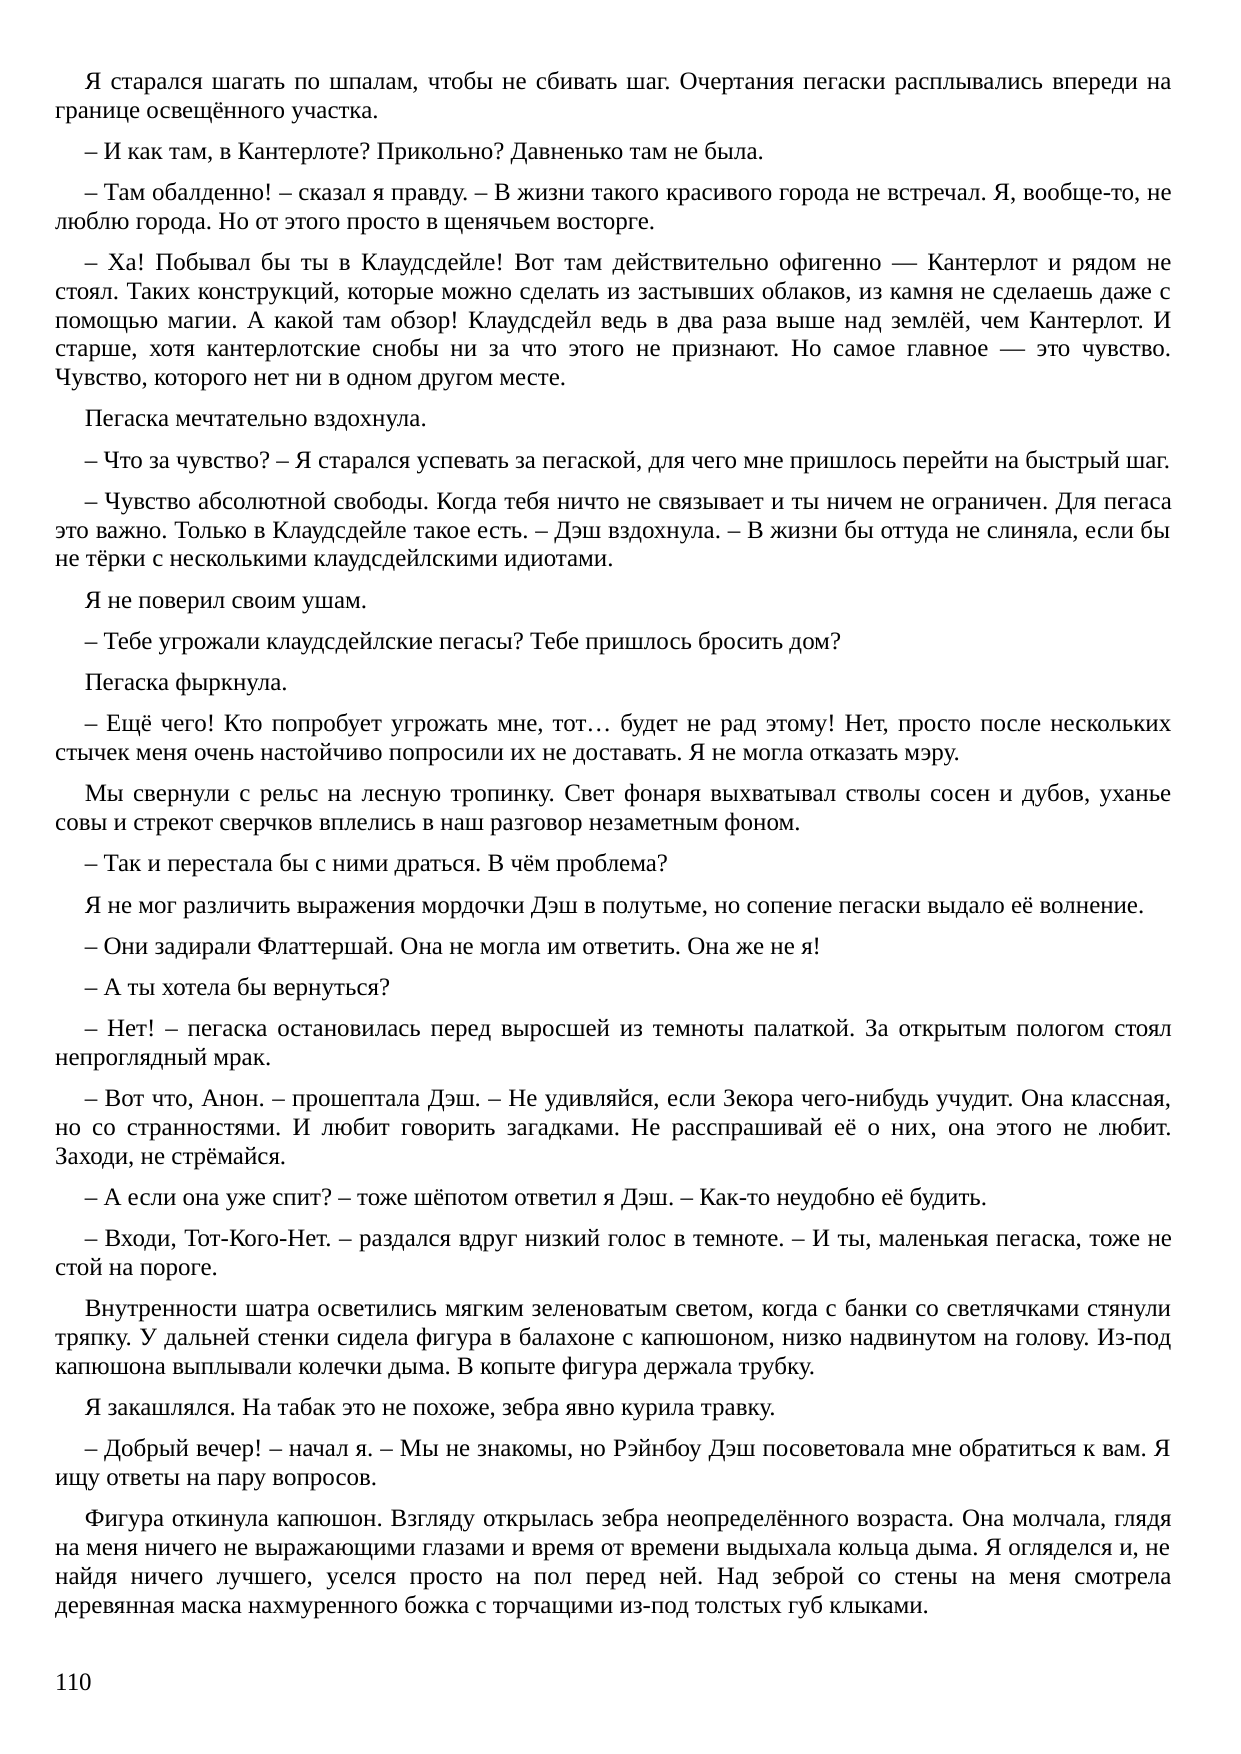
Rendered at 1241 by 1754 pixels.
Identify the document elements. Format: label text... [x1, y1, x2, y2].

text – Вот что, Анон. – прошептала Дэш. – Не удивляйся, если Зекора чего-нибудь учудит. Она классная, но со странностями. И любит говорить загадками. Не расспрашивай её о них, она этого не любит. Заходи, не стрёмайся. [55, 1083, 1173, 1170]
text – А если она уже спит? – тоже шёпотом ответил я Дэш. – Как-то неудобно её будить. [55, 1182, 1173, 1211]
text Пегаска мечтательно вздохнула. [55, 403, 1173, 432]
text – Входи, Тот-Кого-Нет. – раздался вдруг низкий голос в темноте. – И ты, маленькая пегаска, тоже не стой на пороге. [55, 1223, 1173, 1281]
text Я старался шагать по шпалам, чтобы не сбивать шаг. Очертания пегаски расплывались впереди на границе освещённого участка. [55, 66, 1173, 123]
text Я не поверил своим ушам. [55, 585, 1173, 613]
text – Так и перестала бы с ними драться. В чём проблема? [55, 848, 1173, 877]
text – Они задирали Флаттершай. Она не могла им ответить. Она же не я! [55, 931, 1173, 960]
text Пегаска фыркнула. [55, 667, 1173, 696]
text – Ещё чего! Кто попробует угрожать мне, тот… будет не рад этому! Нет, просто после нескольких стычек меня очень настойчиво попросили их не доставать. Я не могла отказать мэру. [55, 708, 1173, 766]
text – И как там, в Кантерлоте? Прикольно? Давненько там не была. [55, 136, 1173, 165]
text – Чувство абсолютной свободы. Когда тебя ничто не связывает и ты ничем не ограничен. Для пегаса это важно. Только в Клаудсдейле такое есть. – Дэш вздохнула. – В жизни бы оттуда не слиняла, если бы не тёрки с несколькими клаудсдейлскими идиотами. [55, 486, 1173, 572]
text – Ха! Побывал бы ты в Клаудсдейле! Вот там действительно офигенно — Кантерлот и рядом не стоял. Таких конструкций, которые можно сделать из застывших облаков, из камня не сделаешь даже с помощью магии. А какой там обзор! Клаудсдейл ведь в два раза выше над землёй, чем Кантерлот. И старше, хотя кантерлотские снобы ни за что этого не признают. Но самое главное — это чувство. Чувство, которого нет ни в одном другом месте. [55, 247, 1173, 391]
text – А ты хотела бы вернуться? [55, 972, 1173, 1001]
text Внутренности шатра осветились мягким зеленоватым светом, когда с банки со светлячками стянули тряпку. У дальней стенки сидела фигура в балахоне с капюшоном, низко надвинутом на голову. Из-под капюшона выплывали колечки дыма. В копыте фигура держала трубку. [55, 1293, 1173, 1380]
text – Добрый вечер! – начал я. – Мы не знакомы, но Рэйнбоу Дэш посоветовала мне обратиться к вам. Я ищу ответы на пару вопросов. [55, 1433, 1173, 1491]
text – Что за чувство? – Я старался успевать за пегаской, для чего мне пришлось перейти на быстрый шаг. [55, 445, 1173, 473]
text – Нет! – пегаска остановилась перед выросшей из темноты палаткой. За открытым пологом стоял непроглядный мрак. [55, 1013, 1173, 1071]
text Фигура откинула капюшон. Взгляду открылась зебра неопределённого возраста. Она молчала, глядя на меня ничего не выражающими глазами и время от времени выдыхала кольца дыма. Я огляделся и, не найдя ничего лучшего, уселся просто на пол перед ней. Над зеброй со стены на меня смотрела деревянная маска нахмуренного божка с торчащими из-под толстых губ клыками. [55, 1503, 1173, 1618]
text – Тебе угрожали клаудсдейлские пегасы? Тебе пришлось бросить дом? [55, 626, 1173, 655]
text – Там обалденно! – сказал я правду. – В жизни такого красивого города не встречал. Я, вообще-то, не люблю города. Но от этого просто в щенячьем восторге. [55, 177, 1173, 235]
text Я закашлялся. На табак это не похоже, зебра явно курила травку. [55, 1392, 1173, 1421]
text Я не мог различить выражения мордочки Дэш в полутьме, но сопение пегаски выдало её волнение. [55, 890, 1173, 918]
text Мы свернули с рельс на лесную тропинку. Свет фонаря выхватывал стволы сосен и дубов, уханье совы и стрекот сверчков вплелись в наш разговор незаметным фоном. [55, 778, 1173, 836]
